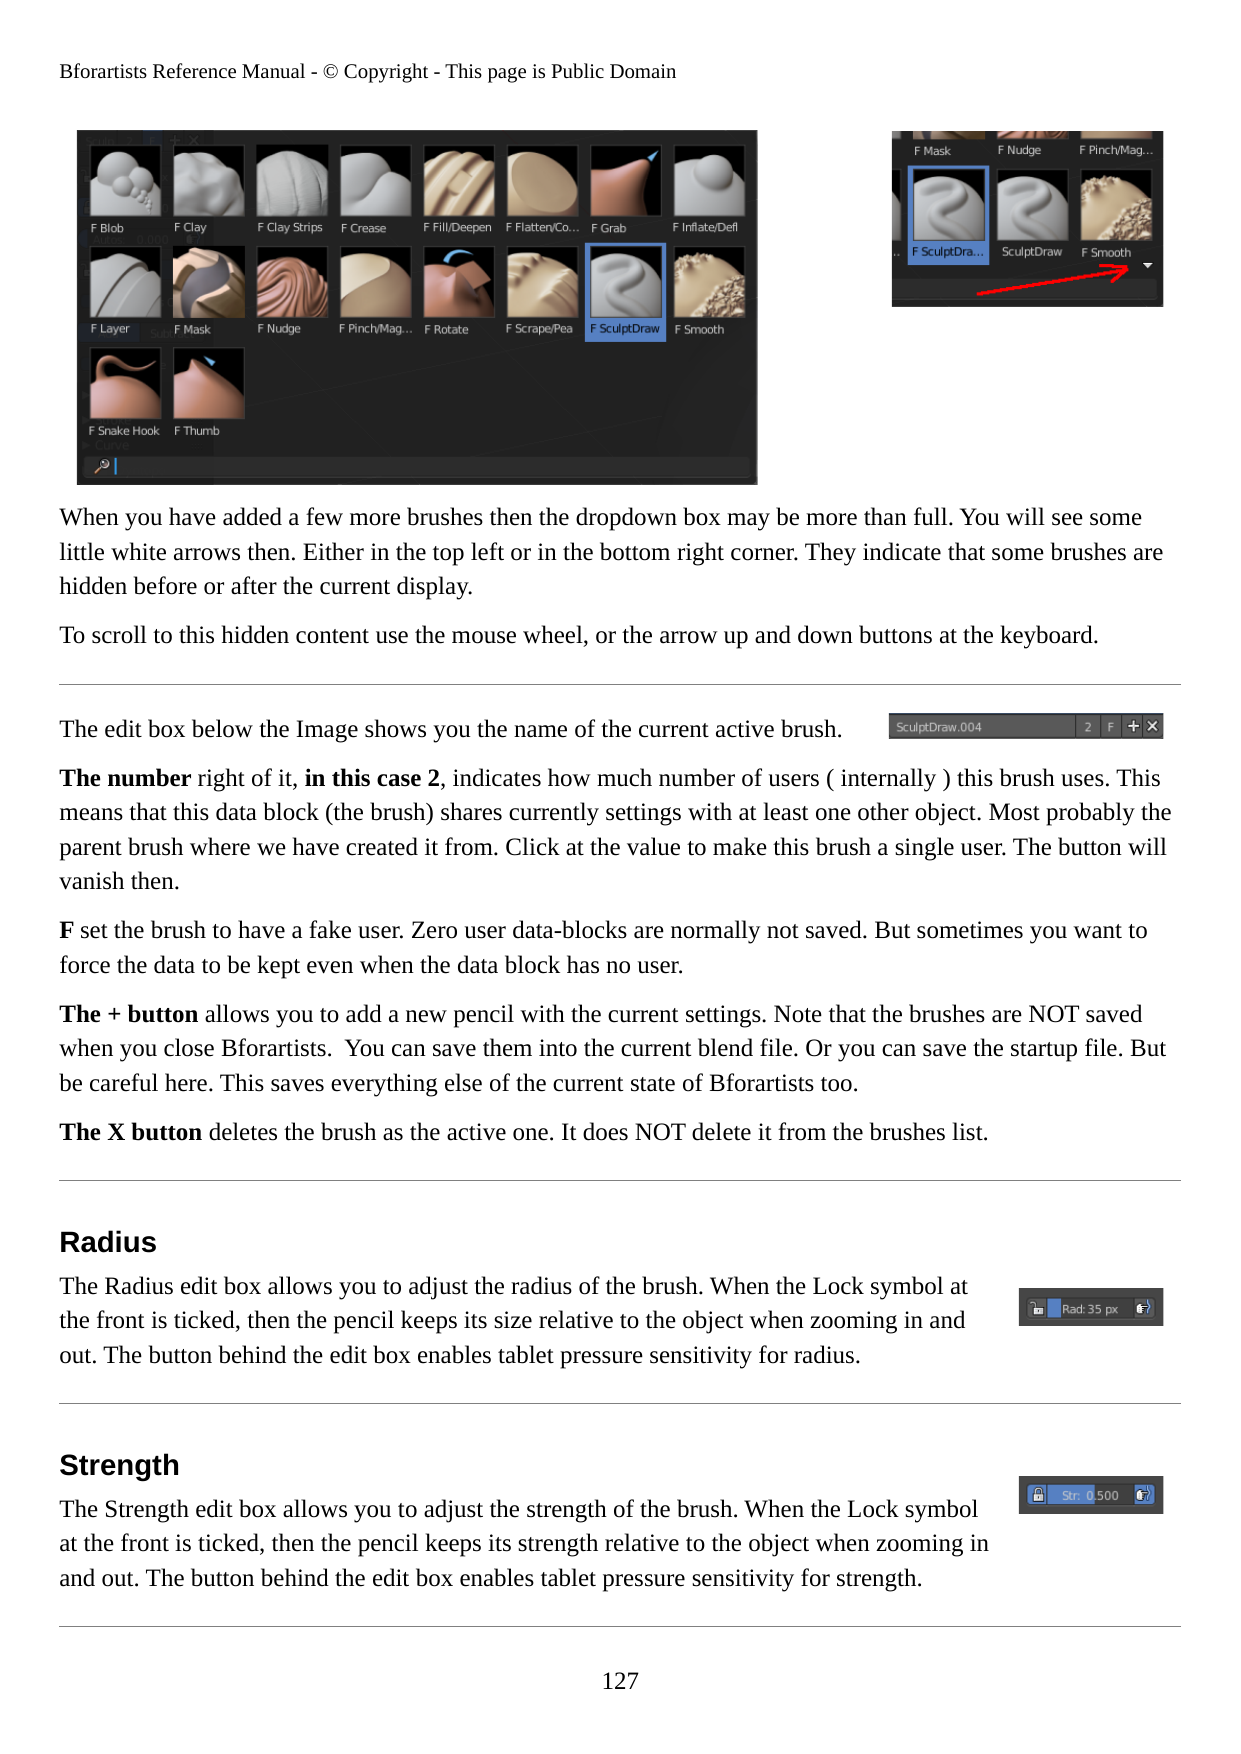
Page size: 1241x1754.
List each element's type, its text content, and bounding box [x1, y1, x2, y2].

picture [76, 130, 758, 485]
picture [1018, 1476, 1164, 1514]
text The + button allows you to add a new pencil with the current settings. Note that the brushes are NOT saved when you close Bforartists. You can save them into the current blend file. Or you can save the startup file. But be careful here. This saves everything else of the current state of Bforartists too. [59, 999, 1181, 1096]
text The number right of it, in this case 2, indicates how much number of users ( internally ) this brush uses. This means that this data block (the brush) shares currently settings with at least one other object. Most probably the parent brush where we have created it from. Click at the value to make this brush a single user. The button will vanish then. [59, 763, 1181, 895]
picture [1018, 1288, 1164, 1326]
picture [891, 131, 1164, 307]
text When you have added a few more brushes then the dropdown box may be more than full. You will see some little white arrows then. Either in the top left or in the bottom right corner. They indicate that some brushes are hidden before or after the current display. [59, 500, 1181, 600]
text The edit box below the Image shows you the name of the current active brush. [59, 714, 1181, 742]
subtitle Radius [59, 1224, 1181, 1258]
text The Strength edit box allows you to adjust the strength of the brush. When the Lock symbol at the front is ticked, then the pencil keeps its strength relative to the object when zooming in and out. The button behind the edit box enables tablet pressure sensitivity for strength. [59, 1494, 1181, 1592]
text To scroll to this hidden content use the mouse wheel, or the arrow up and down buttons at the keyboard. [59, 620, 1181, 649]
text F set the brush to have a fake user. Zero user data-blocks are normally not saved. But sometimes you want to force the data to be kept even when the data block has no user. [59, 915, 1181, 978]
text The Radius edit box allows you to adjust the radius of the brush. When the Lock symbol at the front is ticked, then the pencil keeps its size relative to the object when zooming in and out. The button behind the edit box enables tablet pressure sensitivity for radius. [59, 1271, 1181, 1368]
picture [888, 713, 1164, 739]
subtitle Strength [59, 1448, 1181, 1481]
text The X button deletes the brush as the active one. It does NOT delete it from the brushes list. [59, 1117, 1181, 1146]
